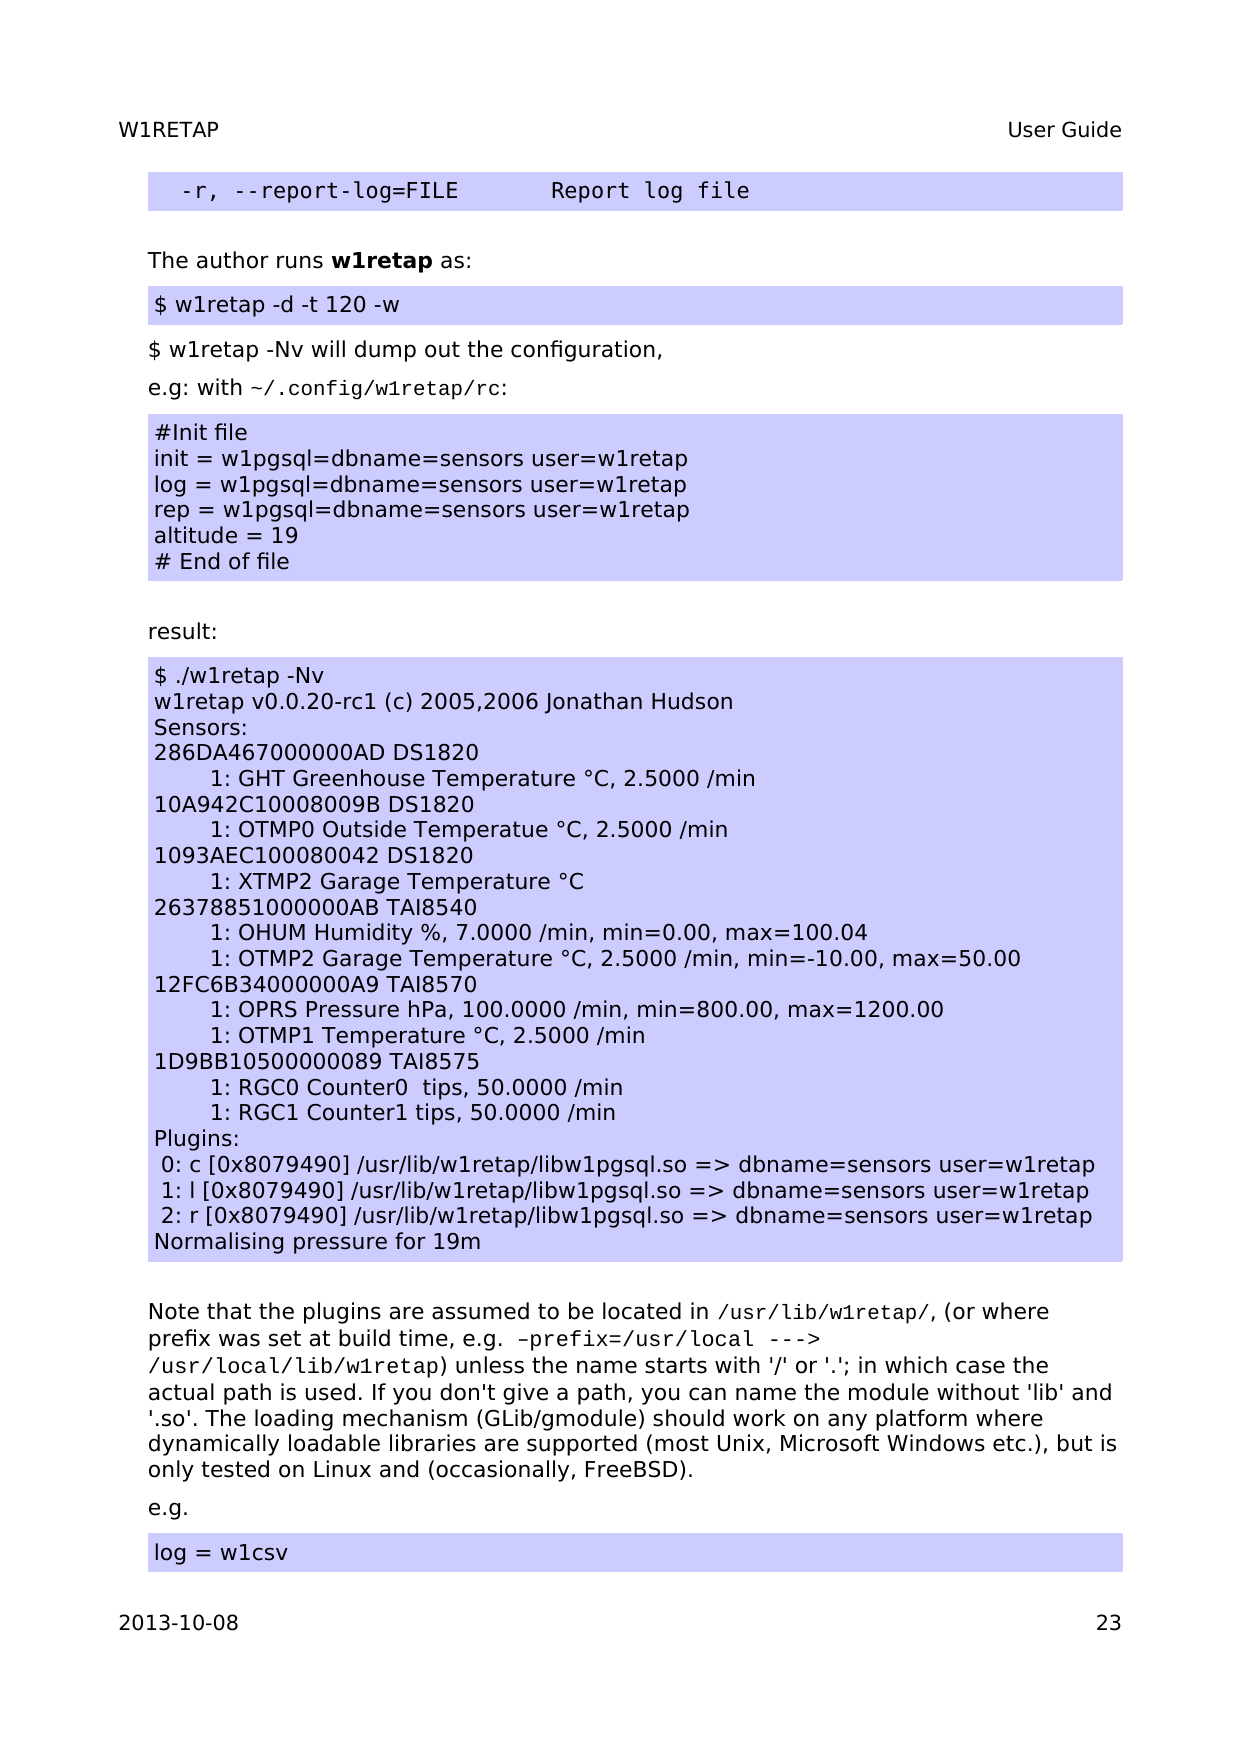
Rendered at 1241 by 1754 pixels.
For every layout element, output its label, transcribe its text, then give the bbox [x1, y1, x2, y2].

text $ ./w1retap -Nv w1retap v0.0.20-rc1 (c) 2005,2006 Jonathan Hudson Sensors: 286DA467000000AD DS1820 1: GHT Greenhouse Temperature °C, 2.5000 /min 10A942C10008009B DS1820 1: OTMP0 Outside Temperatue °C, 2.5000 /min 1093AEC100080042 DS1820 1: XTMP2 Garage Temperature °C 26378851000000AB TAI8540 1: OHUM Humidity %, 7.0000 /min, min=0.00, max=100.04 1: OTMP2 Garage Temperature °C, 2.5000 /min, min=-10.00, max=50.00 12FC6B34000000A9 TAI8570 1: OPRS Pressure hPa, 100.0000 /min, min=800.00, max=1200.00 1: OTMP1 Temperature °C, 2.5000 /min 1D9BB10500000089 TAI8575 1: RGC0 Counter0 tips, 50.0000 /min 1: RGC1 Counter1 tips, 50.0000 /min Plugins: 0: c [0x8079490] /usr/lib/w1retap/libw1pgsql.so => dbname=sensors user=w1retap 1: l [0x8079490] /usr/lib/w1retap/libw1pgsql.so => dbname=sensors user=w1retap 2: r [0x8079490] /usr/lib/w1retap/libw1pgsql.so => dbname=sensors user=w1retap Normalising pressure for 19m [149, 658, 1122, 1261]
text log = w1csv [149, 1535, 1122, 1571]
text Note that the plugins are assumed to be located in /usr/lib/w1retap/, (or where prefix was set at build time, e.g. –prefix=/usr/local ---> /usr/local/lib/w1retap) unless the name starts with '/' or '.'; in which case the actual path is used. If you don't give a path, you can name the module without 'lib' and '.so'. The loading mechanism (GLib/gmodule) should work on any platform where dynamically loadable libraries are supported (most Unix, Microsoft Windows etc.), but is only tested on Linux and (occasionally, FreeBSD). [148, 1299, 1122, 1483]
text The author runs w1retap as: [148, 248, 1122, 274]
text e.g: with ~/.config/w1retap/rc: [148, 375, 1122, 401]
text -r, --report-log=FILE Report log file [149, 173, 1122, 210]
text result: [148, 619, 1122, 644]
text e.g. [148, 1495, 1122, 1521]
text $ w1retap -Nv will dump out the configuration, [148, 336, 1122, 362]
text $ w1retap -d -t 120 -w [149, 287, 1122, 324]
text #Init file init = w1pgsql=dbname=sensors user=w1retap log = w1pgsql=dbname=sensors user=w1retap rep = w1pgsql=dbname=sensors user=w1retap altitude = 19 # End of file [149, 415, 1122, 580]
